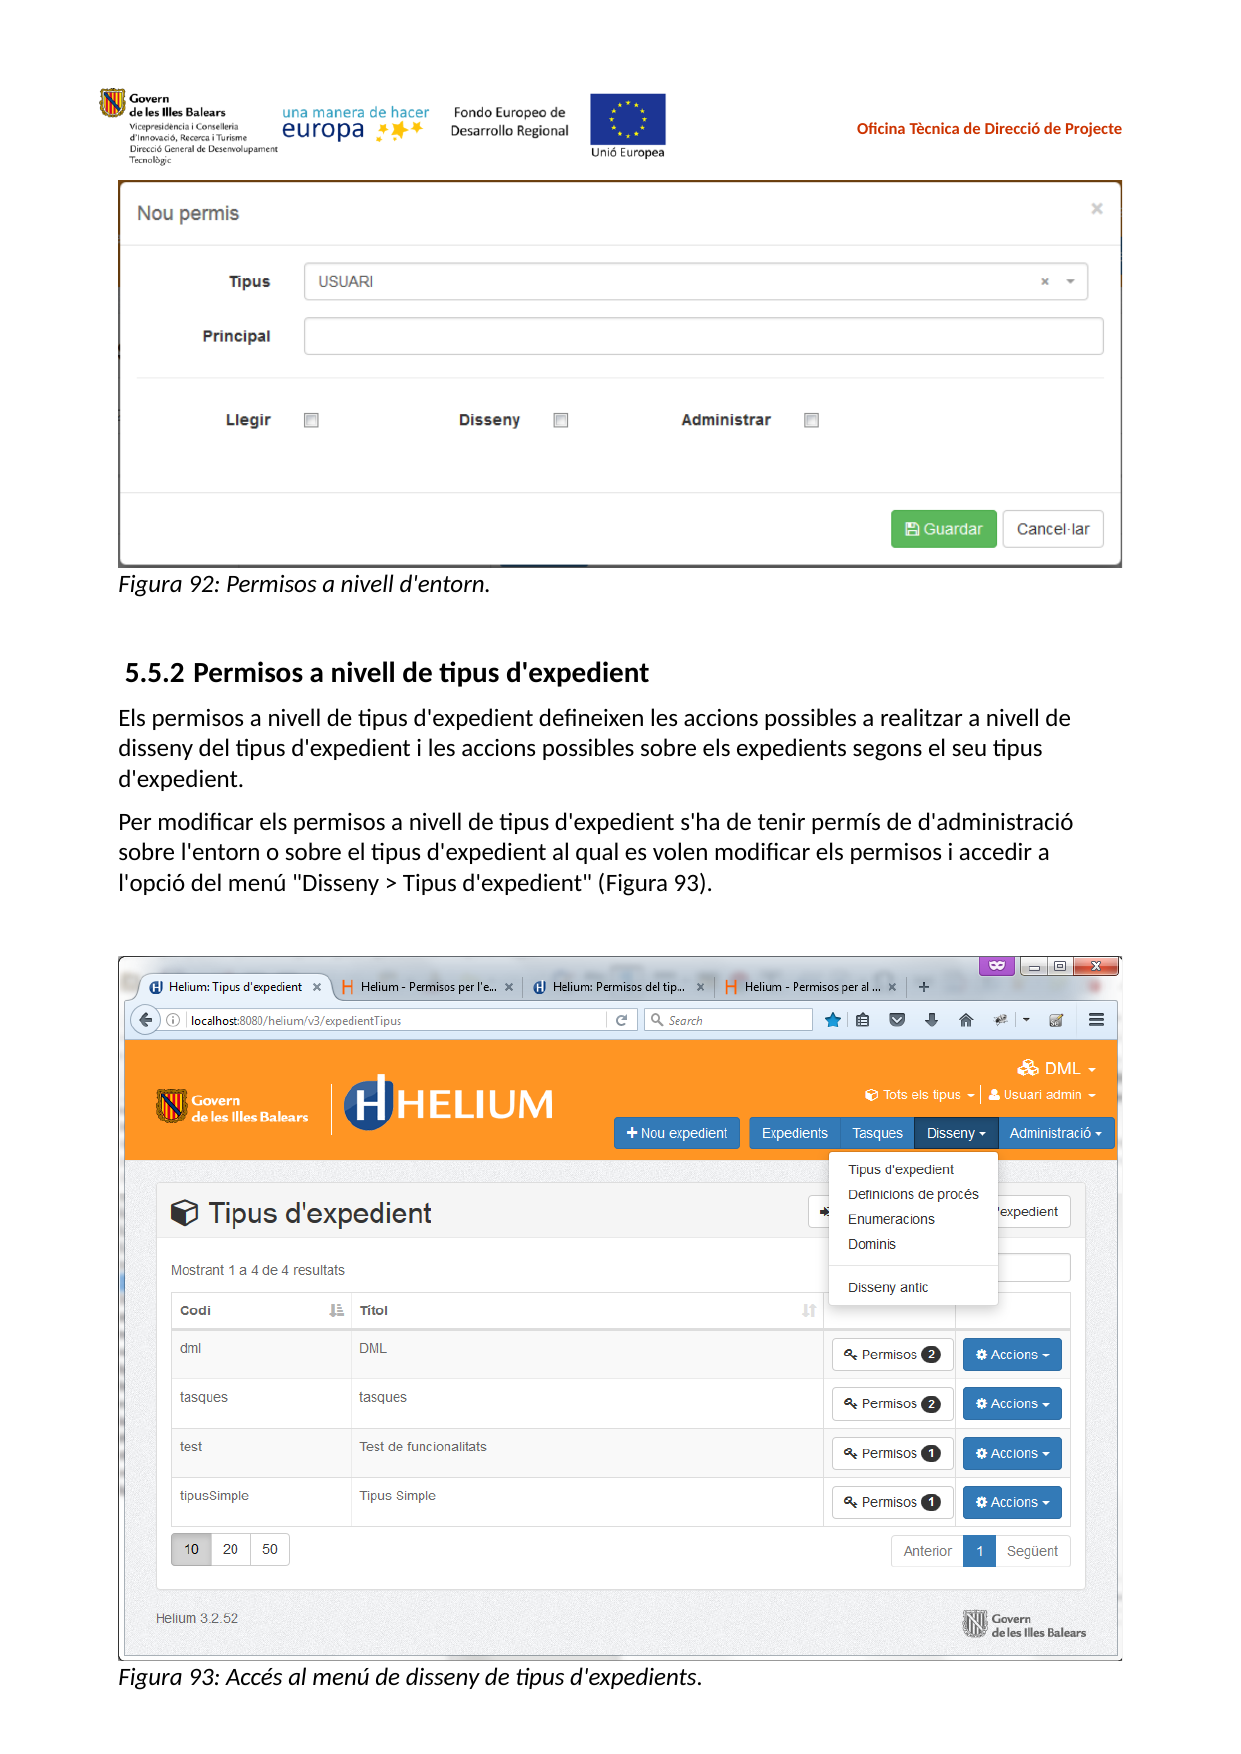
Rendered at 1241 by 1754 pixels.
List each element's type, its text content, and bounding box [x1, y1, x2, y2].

text Figura 92: Permisos a nivell d'entorn. [118, 568, 1122, 598]
text Per modificar els permisos a nivell de tipus d'expedient s'ha de tenir permís de d'administració sobre l'entorn o sobre el tipus d'expedient al qual es volen modificar els permisos i accedir a l'opció del menú "Disseny > Tipus d'expedient" (Figura 93). [118, 806, 1122, 897]
picture [118, 956, 1123, 1661]
text Figura 93: Accés al menú de disseny de tipus d'expedients. [118, 1661, 1122, 1691]
subtitle Permisos a nivell de tipus d'expedient [118, 654, 1122, 689]
picture [99, 87, 668, 166]
text Els permisos a nivell de tipus d'expedient defineixen les accions possibles a realitzar a nivell de disseny del tipus d'expedient i les accions possibles sobre els expedients segons el seu tipus d'expedient. [118, 702, 1122, 793]
picture [118, 180, 1123, 568]
